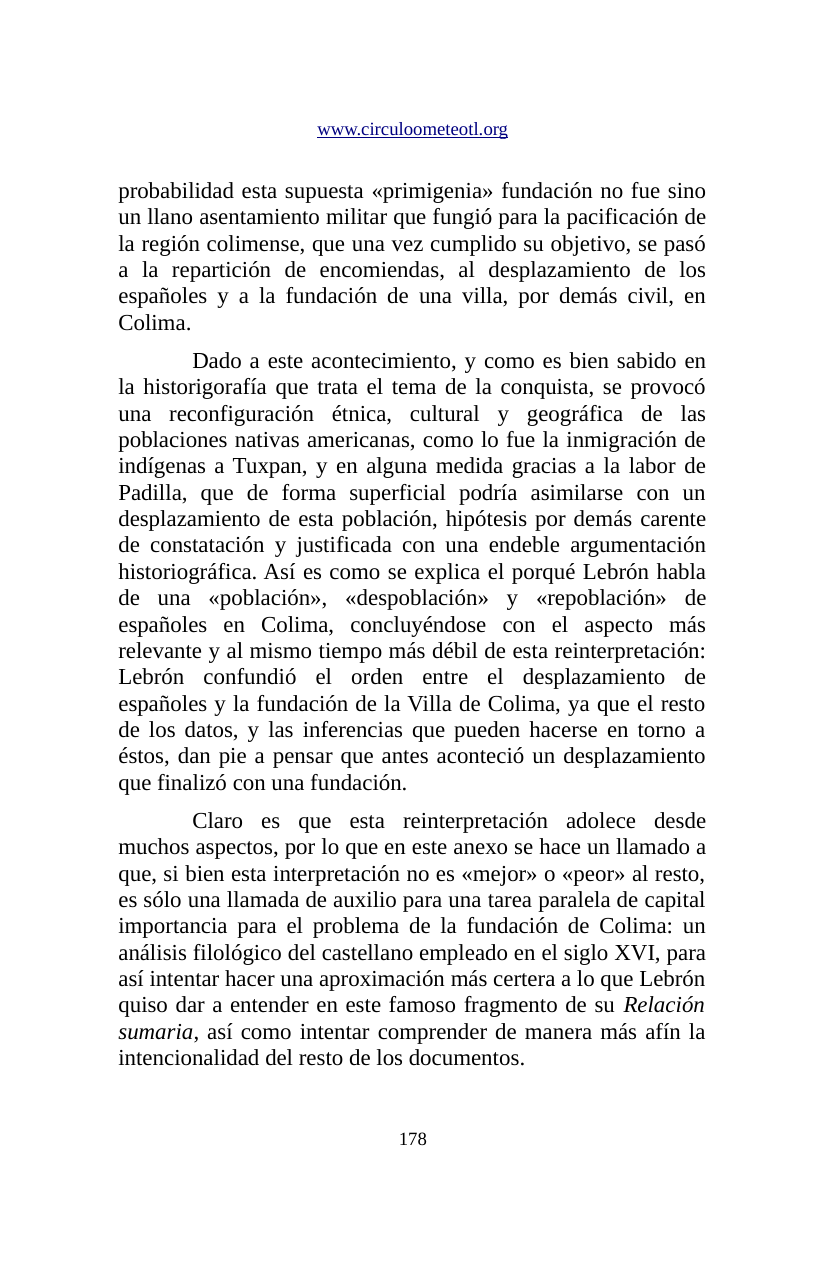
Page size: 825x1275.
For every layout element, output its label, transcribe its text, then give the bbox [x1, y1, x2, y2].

text Claro es que esta reinterpretación adolece desde muchos aspectos, por lo que en este anexo se hace un llamado a que, si bien esta interpretación no es «mejor» o «peor» al resto, es sólo una llamada de auxilio para una tarea paralela de capital importancia para el problema de la fundación de Colima: un análisis filológico del castellano empleado en el siglo XVI, para así intentar hacer una aproximación más certera a lo que Lebrón quiso dar a entender en este famoso fragmento de su Relación sumaria, así como intentar comprender de manera más afín la intencionalidad del resto de los documentos. [118, 807, 707, 1071]
text Dado a este acontecimiento, y como es bien sabido en la historigorafía que trata el tema de la conquista, se provocó una reconfiguración étnica, cultural y geográfica de las poblaciones nativas americanas, como lo fue la inmigración de indígenas a Tuxpan, y en alguna medida gracias a la labor de Padilla, que de forma superficial podría asimilarse con un desplazamiento de esta población, hipótesis por demás carente de constatación y justificada con una endeble argumentación historiográfica. Así es como se explica el porqué Lebrón habla de una «población», «despoblación» y «repoblación» de españoles en Colima, concluyéndose con el aspecto más relevante y al mismo tiempo más débil de esta reinterpretación: Lebrón confundió el orden entre el desplazamiento de españoles y la fundación de la Villa de Colima, ya que el resto de los datos, y las inferencias que pueden hacerse en torno a éstos, dan pie a pensar que antes aconteció un desplazamiento que finalizó con una fundación. [118, 347, 707, 795]
text probabilidad esta supuesta «primigenia» fundación no fue sino un llano asentamiento militar que fungió para la pacificación de la región colimense, que una vez cumplido su objetivo, se pasó a la repartición de encomiendas, al desplazamiento de los españoles y a la fundación de una villa, por demás civil, en Colima. [118, 177, 707, 335]
